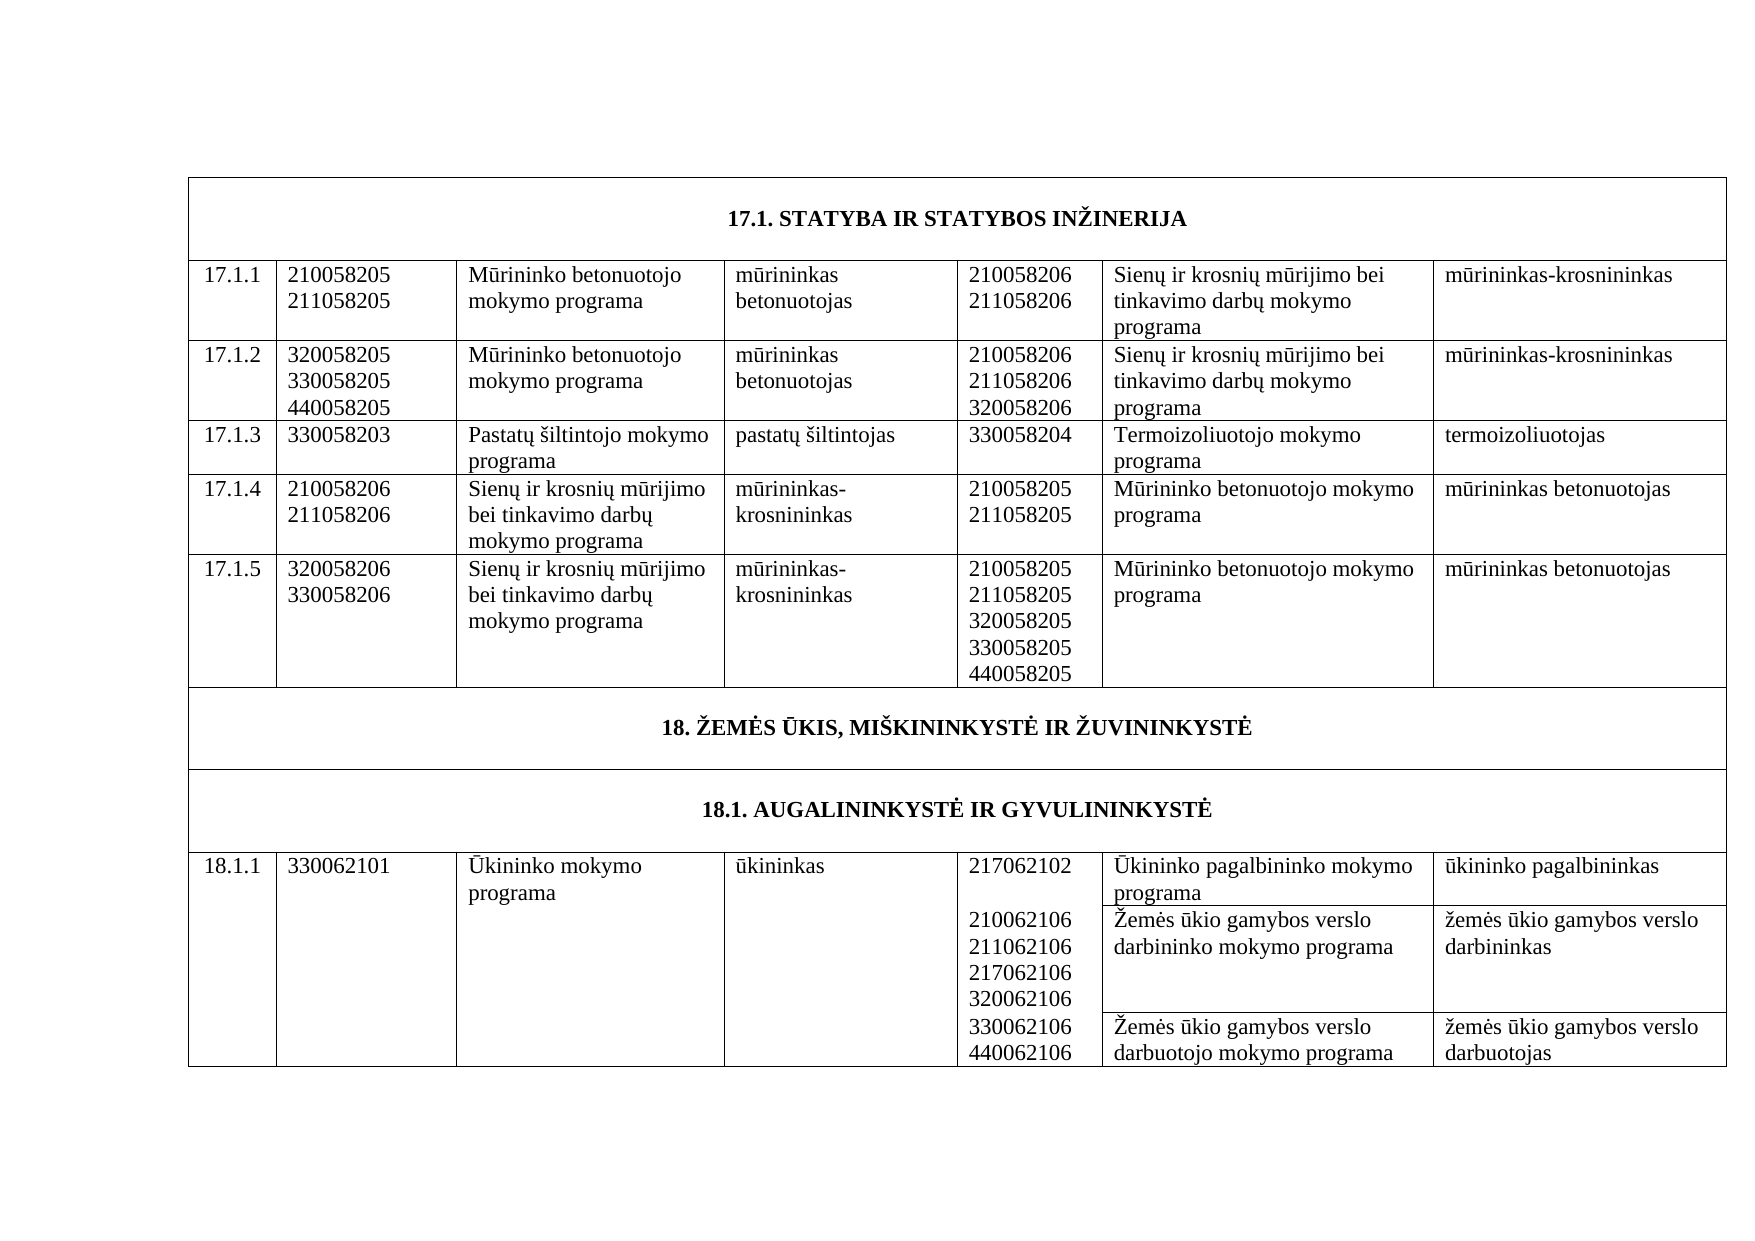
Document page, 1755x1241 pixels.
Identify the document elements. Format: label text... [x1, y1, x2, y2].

table_cell Ūkininko mokymo programa [457, 853, 724, 1066]
table_cell mūrininkas-krosnininkas [1434, 341, 1726, 420]
table_cell mūrininkas betonuotojas [1434, 555, 1726, 687]
table_cell 18. ŽEMĖS ŪKIS, MIŠKININKYSTĖ IR ŽUVININKYSTĖ [189, 688, 1726, 769]
table_cell 330058204 [958, 421, 1102, 474]
table_cell pastatų šiltintojas [725, 421, 957, 474]
table_cell 210058205 211058205 [958, 475, 1102, 554]
table_cell Žemės ūkio gamybos verslo darbininko mokymo programa [1103, 906, 1433, 1012]
table_cell 210058206 211058206 320058206 [958, 341, 1102, 420]
table_cell 320058206 330058206 [277, 555, 456, 687]
table_cell 17.1.5 [189, 555, 276, 687]
table_cell Sienų ir krosnių mūrijimo bei tinkavimo darbų mokymo programa [457, 475, 724, 554]
table_cell Mūrininko betonuotojo mokymo programa [1103, 475, 1433, 554]
table_cell 330062101 [277, 853, 456, 1066]
table_cell mūrininkas-krosnininkas [725, 555, 957, 687]
table_cell ūkininko pagalbininkas [1434, 853, 1726, 905]
table_cell Mūrininko betonuotojo mokymo programa [457, 341, 724, 420]
table_cell mūrininkas-krosnininkas [725, 475, 957, 554]
table_cell 18.1.1 [189, 853, 276, 1066]
table_cell 330062106 440062106 [958, 1012, 1102, 1066]
table_cell termoizoliuotojas [1434, 421, 1726, 474]
table_cell 320058205 330058205 440058205 [277, 341, 456, 420]
table_cell 330058203 [277, 421, 456, 474]
table_cell Mūrininko betonuotojo mokymo programa [457, 261, 724, 340]
table_cell 17.1.4 [189, 475, 276, 554]
table_cell 17.1.2 [189, 341, 276, 420]
table_cell Žemės ūkio gamybos verslo darbuotojo mokymo programa [1103, 1013, 1433, 1066]
table_cell 210058205 211058205 [277, 261, 456, 340]
table_cell žemės ūkio gamybos verslo darbininkas [1434, 906, 1726, 1012]
table_cell 210062106 211062106 217062106 320062106 [958, 905, 1102, 1012]
table_cell Sienų ir krosnių mūrijimo bei tinkavimo darbų mokymo programa [1103, 261, 1433, 340]
table_cell ūkininkas [725, 853, 957, 1066]
table_cell Sienų ir krosnių mūrijimo bei tinkavimo darbų mokymo programa [457, 555, 724, 687]
table_cell 210058206 211058206 [958, 261, 1102, 340]
table_cell 18.1. AUGALININKYSTĖ IR GYVULININKYSTĖ [189, 770, 1726, 852]
table_cell mūrininkas betonuotojas [725, 341, 957, 420]
table_cell mūrininkas betonuotojas [725, 261, 957, 340]
table_cell Ūkininko pagalbininko mokymo programa [1103, 853, 1433, 905]
table_cell mūrininkas-krosnininkas [1434, 261, 1726, 340]
table_cell 17.1.1 [189, 261, 276, 340]
table_cell 210058205 211058205 320058205 330058205 440058205 [958, 555, 1102, 687]
table_cell 217062102 [958, 853, 1102, 905]
table_cell 210058206 211058206 [277, 475, 456, 554]
table_cell 17.1. STATYBA IR STATYBOS INŽINERIJA [189, 178, 1726, 260]
table_cell mūrininkas betonuotojas [1434, 475, 1726, 554]
table_cell Mūrininko betonuotojo mokymo programa [1103, 555, 1433, 687]
table_cell žemės ūkio gamybos verslo darbuotojas [1434, 1013, 1726, 1066]
table_cell Termoizoliuotojo mokymo programa [1103, 421, 1433, 474]
table_cell Pastatų šiltintojo mokymo programa [457, 421, 724, 474]
table_cell 17.1.3 [189, 421, 276, 474]
table_cell Sienų ir krosnių mūrijimo bei tinkavimo darbų mokymo programa [1103, 341, 1433, 420]
